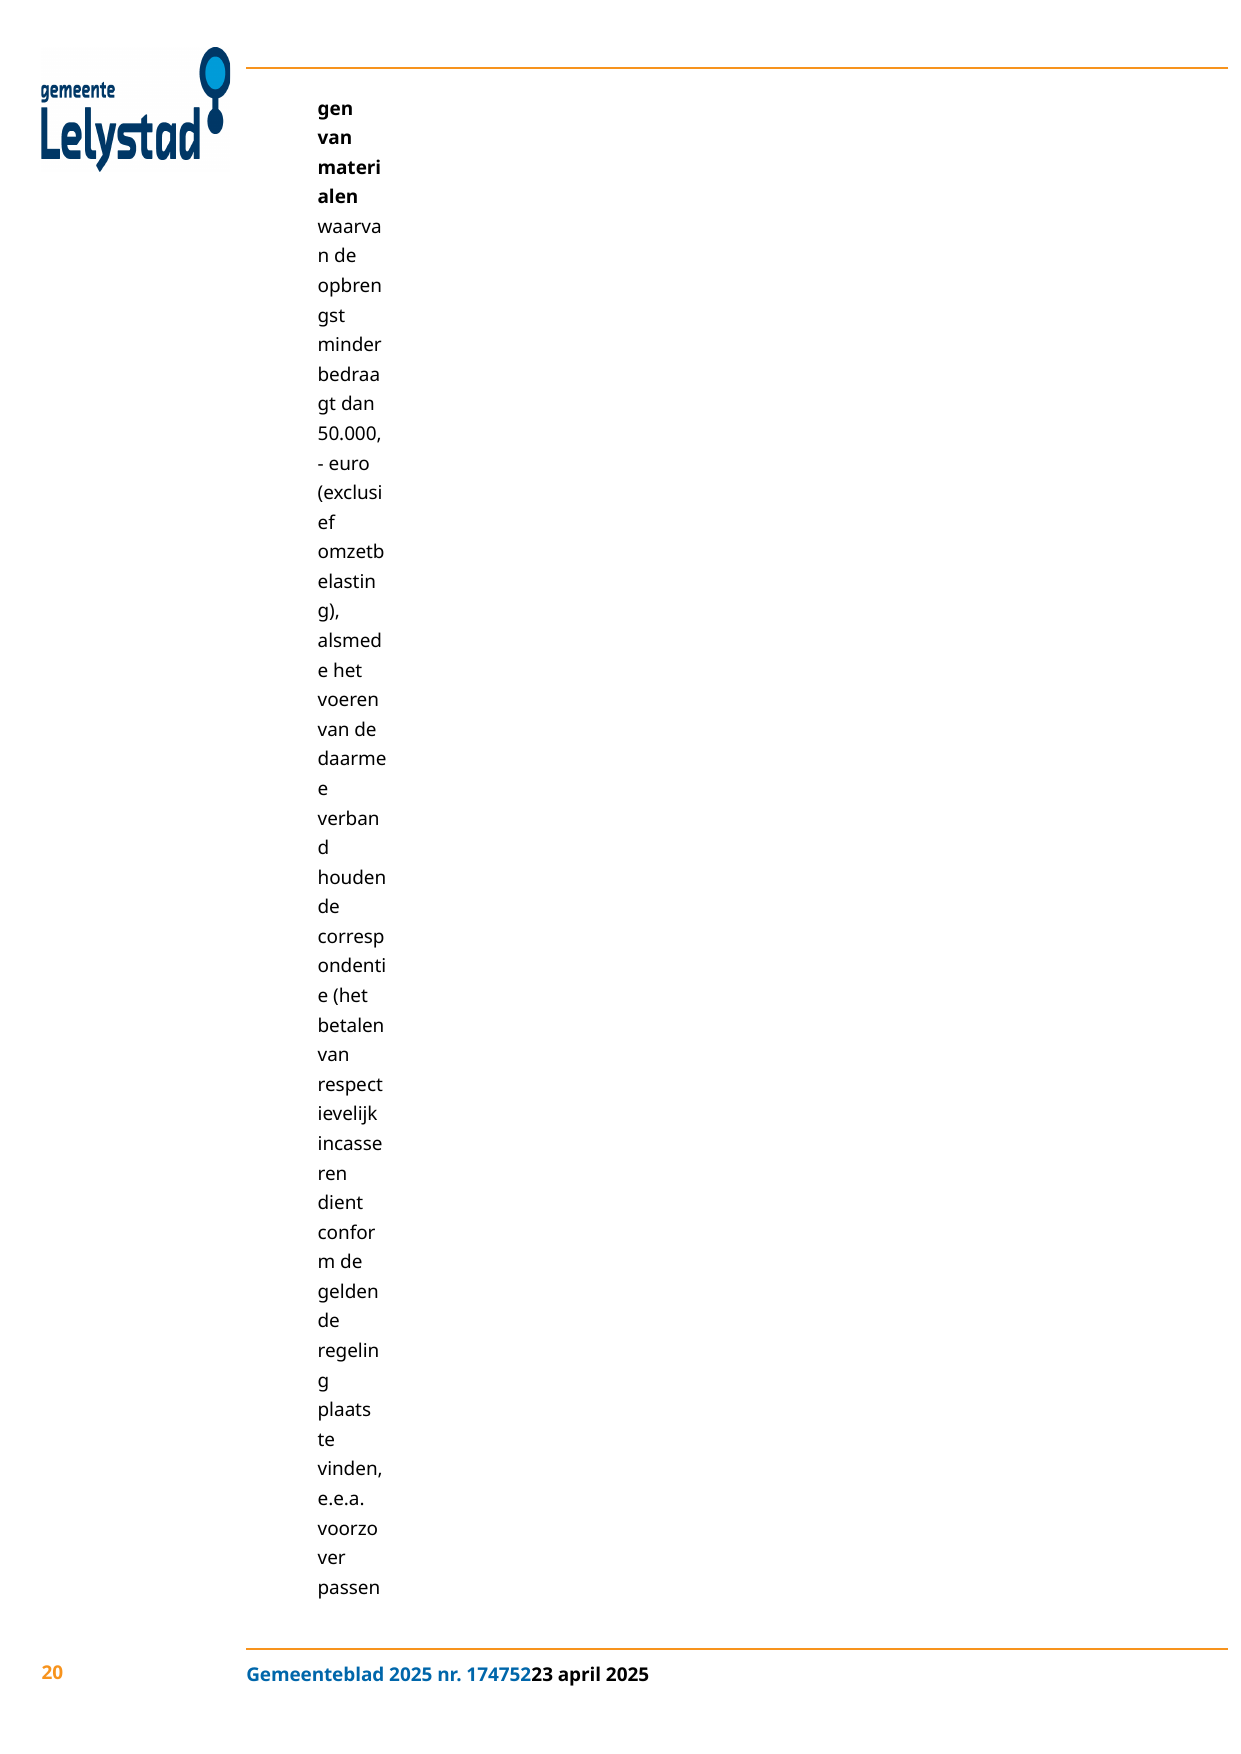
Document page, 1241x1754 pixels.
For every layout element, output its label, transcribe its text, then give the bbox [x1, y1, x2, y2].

table_cell [596, 95, 665, 1600]
table_cell [665, 95, 734, 1600]
table_cell [387, 95, 456, 1600]
table_cell gen van materialen waarvan de opbrengst minder bedraagt dan 50.000,- euro (exclusief omzetbelasting), alsmede het voeren van de daarmee verband houdende correspondentie (het betalen van respectievelijk incasseren dient conform de geldende regeling plaats te vinden, e.e.a. voorzover passen [318, 95, 387, 1600]
picture [41, 47, 231, 172]
table_cell [1082, 95, 1152, 1600]
table_cell [874, 95, 943, 1600]
table_cell [804, 95, 873, 1600]
table_cell [1013, 95, 1082, 1600]
table_cell [943, 95, 1013, 1600]
table_cell [248, 95, 317, 1600]
table_cell [735, 95, 804, 1600]
table_cell [456, 95, 526, 1600]
table_cell [526, 95, 596, 1600]
